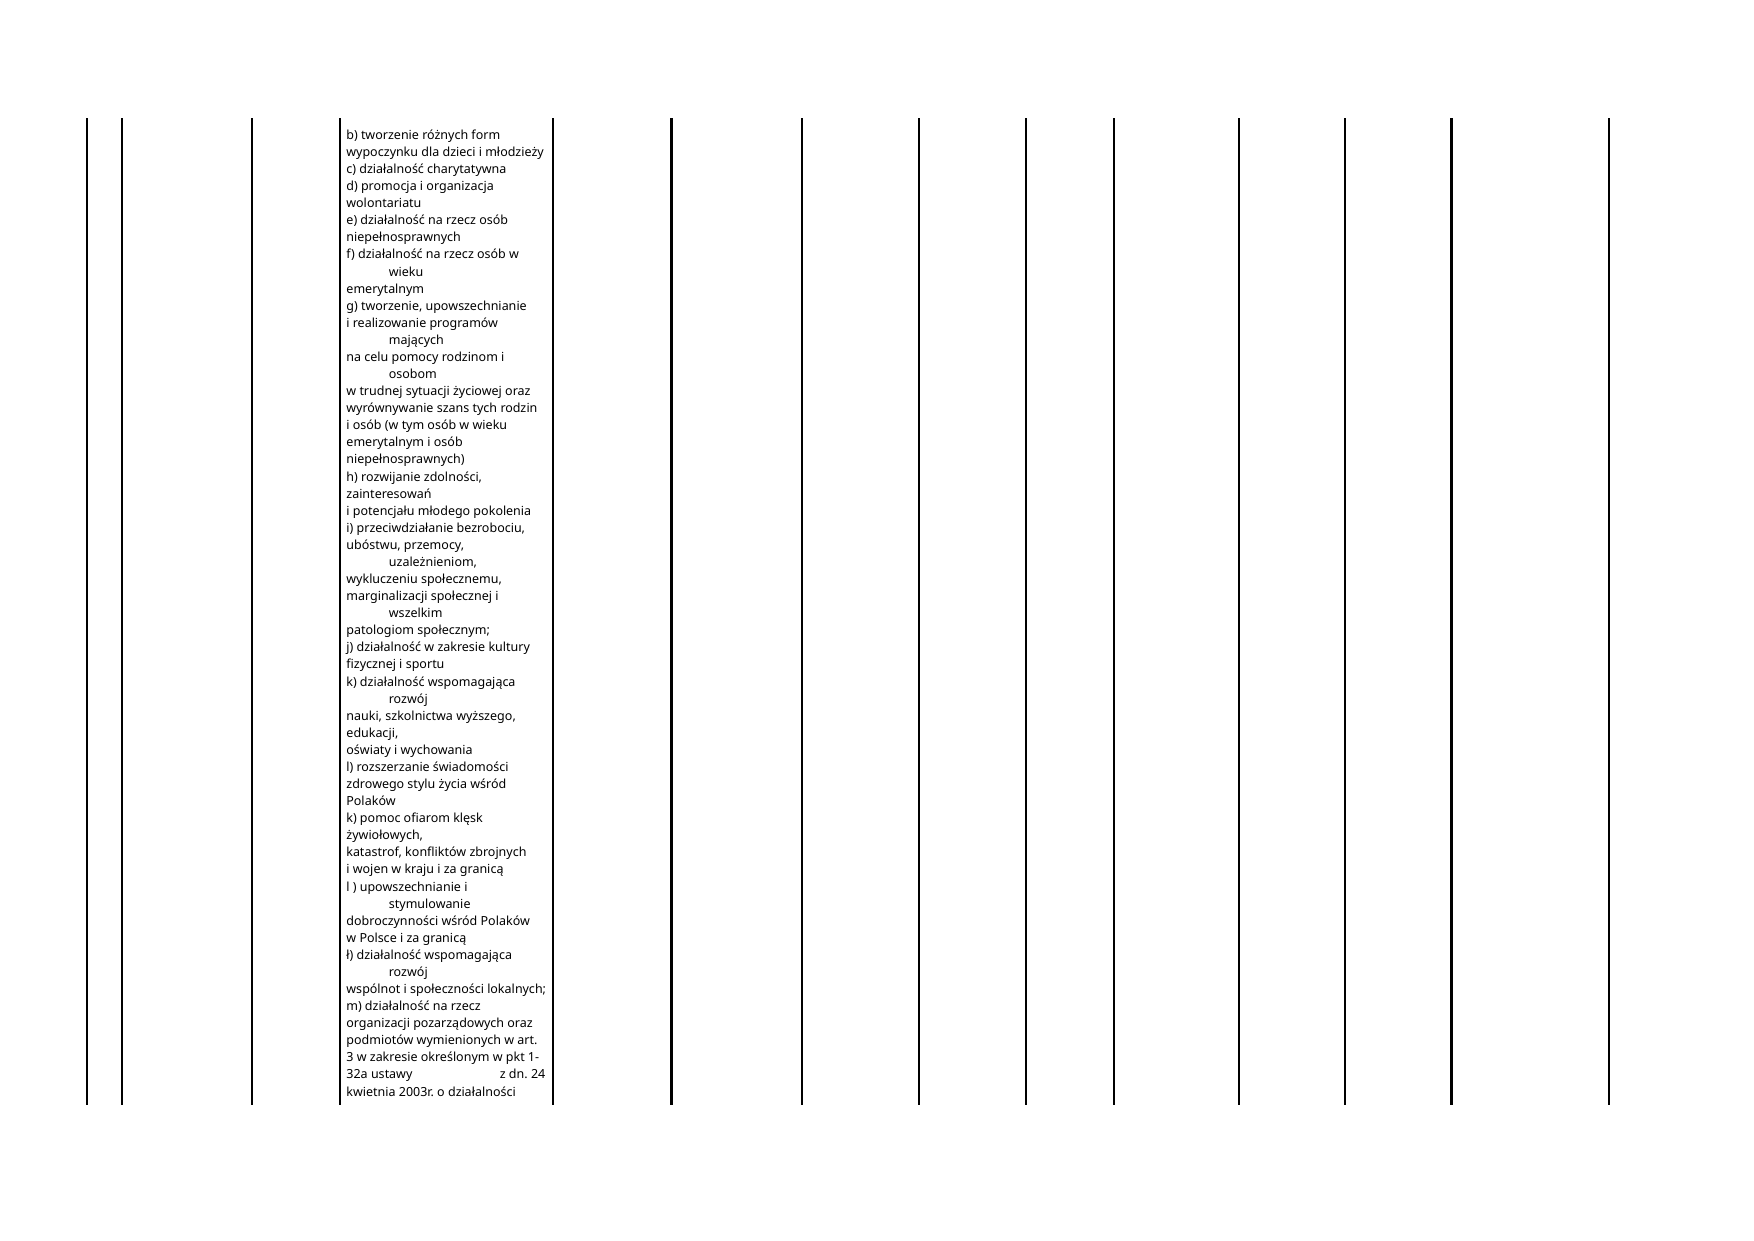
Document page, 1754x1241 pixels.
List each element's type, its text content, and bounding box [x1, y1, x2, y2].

table_cell [1027, 118, 1113, 1105]
table_cell - [1115, 118, 1238, 1105]
table_cell [554, 118, 670, 1105]
table_cell [88, 118, 121, 1105]
table_cell [123, 118, 251, 1105]
table_cell - [1240, 118, 1344, 1105]
table_cell [253, 118, 339, 1105]
table_cell [803, 118, 918, 1105]
table_cell [1453, 118, 1608, 1105]
table_cell [920, 118, 1025, 1105]
table_cell [673, 118, 801, 1105]
table_cell b) tworzenie różnych form wypoczynku dla dzieci i młodzieży c) działalność charytatywna d) promocja i organizacja wolontariatu e) działalność na rzecz osób niepełnosprawnych f) działalność na rzecz osób w wieku emerytalnym g) tworzenie, upowszechnianie i realizowanie programów mających na celu pomocy rodzinom i osobom w trudnej sytuacji życiowej oraz wyrównywanie szans tych rodzin i osób (w tym osób w wieku emerytalnym i osób niepełnosprawnych) h) rozwijanie zdolności, zainteresowań i potencjału młodego pokolenia i) przeciwdziałanie bezrobociu, ubóstwu, przemocy, uzależnieniom, wykluczeniu społecznemu, marginalizacji społecznej i wszelkim patologiom społecznym; j) działalność w zakresie kultury fizycznej i sportu k) działalność wspomagająca rozwój nauki, szkolnictwa wyższego, edukacji, oświaty i wychowania l) rozszerzanie świadomości zdrowego stylu życia wśród Polaków k) pomoc ofiarom klęsk żywiołowych, katastrof, konfliktów zbrojnych i wojen w kraju i za granicą l ) upowszechnianie i stymulowanie dobroczynności wśród Polaków w Polsce i za granicą ł) działalność wspomagająca rozwój wspólnot i społeczności lokalnych; m) działalność na rzecz organizacji pozarządowych oraz podmiotów wymienionych w art. 3 w zakresie określonym w pkt 1-32a ustawy z dn. 24 kwietnia 2003r. o działalności [341, 118, 552, 1105]
table_cell [1346, 118, 1450, 1105]
